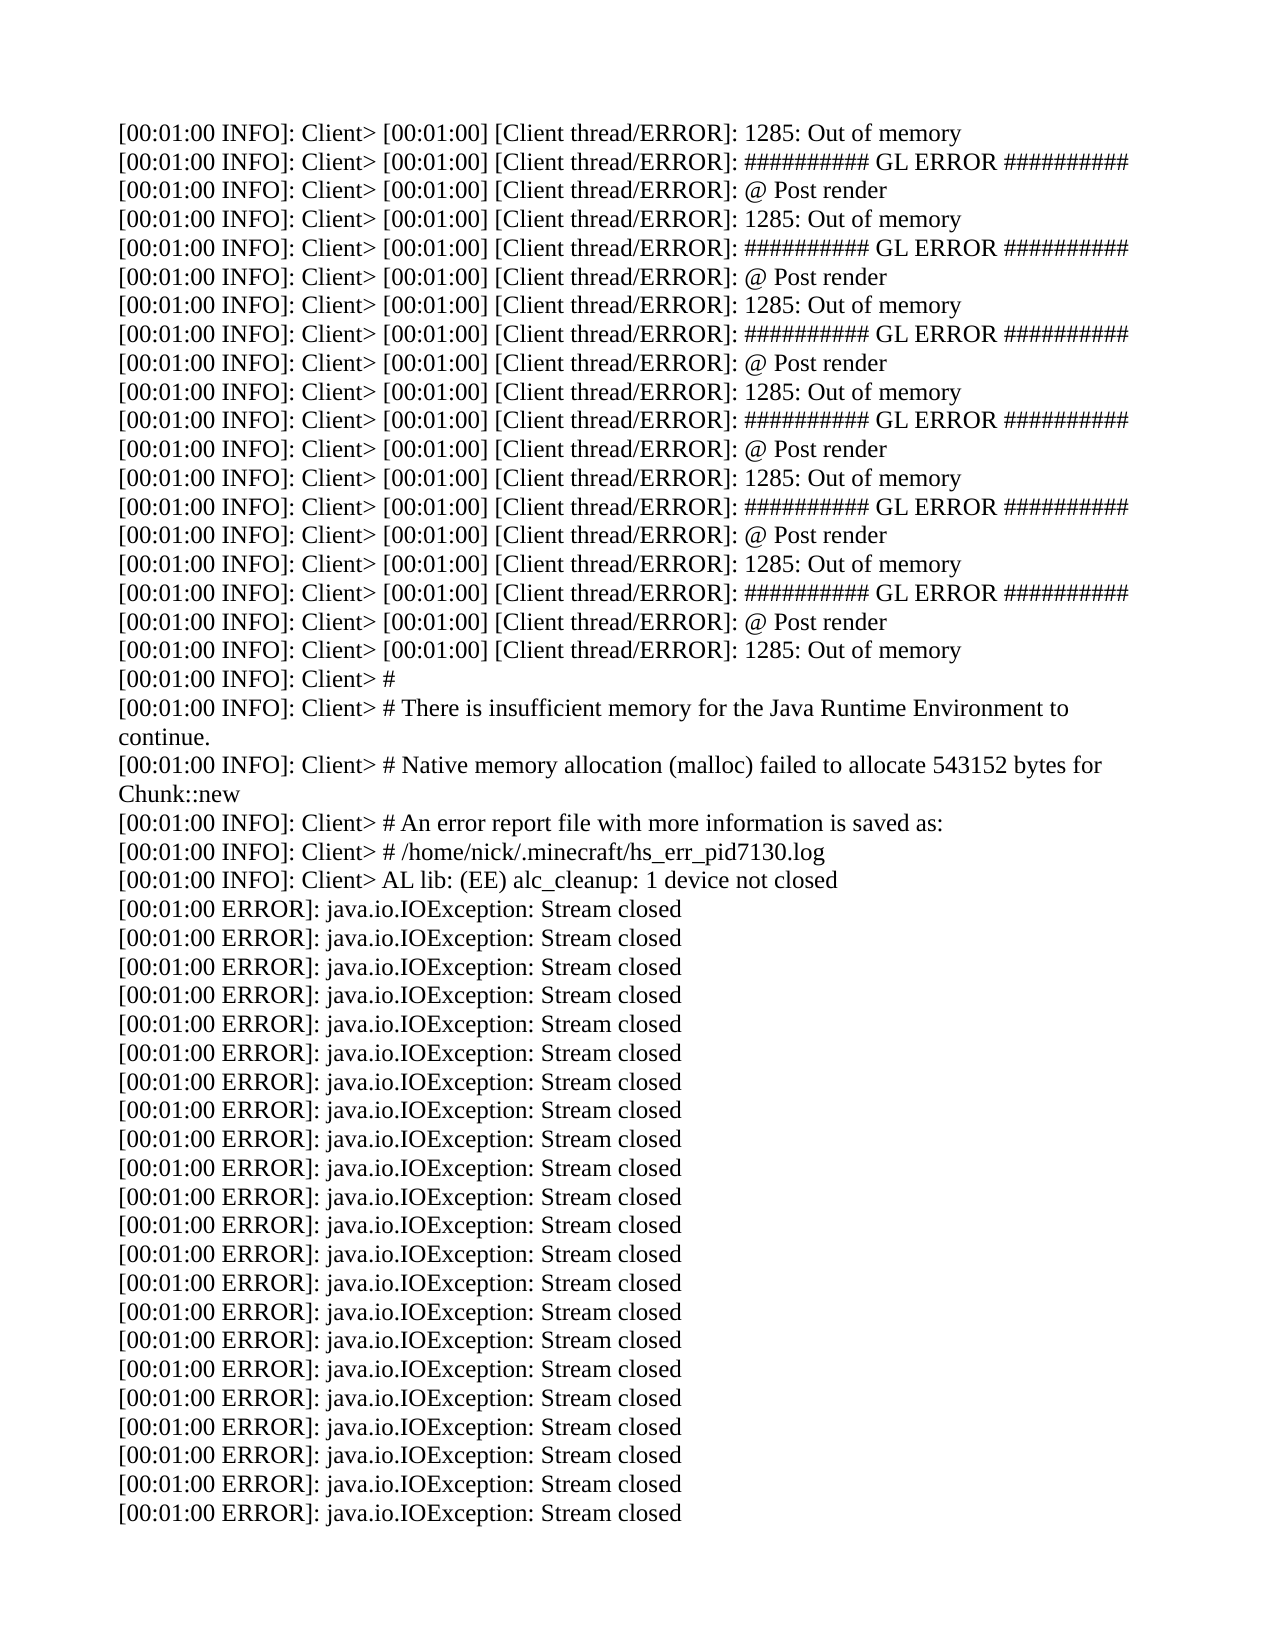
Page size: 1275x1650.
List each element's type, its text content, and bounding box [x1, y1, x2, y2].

text [00:01:00 ERROR]: java.io.IOException: Stream closed [118, 1009, 1157, 1038]
text [00:01:00 INFO]: Client> [00:01:00] [Client thread/ERROR]: @ Post render [118, 176, 1157, 204]
text [00:01:00 ERROR]: java.io.IOException: Stream closed [118, 1153, 1157, 1182]
text [00:01:00 INFO]: Client> [00:01:00] [Client thread/ERROR]: 1285: Out of memory [118, 463, 1157, 492]
text [00:01:00 ERROR]: java.io.IOException: Stream closed [118, 923, 1157, 952]
text [00:01:00 INFO]: Client> [00:01:00] [Client thread/ERROR]: ########## GL ERROR ########## [118, 233, 1157, 262]
text [00:01:00 ERROR]: java.io.IOException: Stream closed [118, 1096, 1157, 1124]
text [00:01:00 INFO]: Client> [00:01:00] [Client thread/ERROR]: 1285: Out of memory [118, 204, 1157, 233]
text [00:01:00 INFO]: Client> AL lib: (EE) alc_cleanup: 1 device not closed [118, 866, 1157, 894]
text [00:01:00 INFO]: Client> [00:01:00] [Client thread/ERROR]: @ Post render [118, 348, 1157, 377]
text [00:01:00 ERROR]: java.io.IOException: Stream closed [118, 1211, 1157, 1239]
text [00:01:00 ERROR]: java.io.IOException: Stream closed [118, 1354, 1157, 1383]
text [00:01:00 ERROR]: java.io.IOException: Stream closed [118, 1239, 1157, 1268]
text [00:01:00 INFO]: Client> [00:01:00] [Client thread/ERROR]: 1285: Out of memory [118, 636, 1157, 664]
text [00:01:00 ERROR]: java.io.IOException: Stream closed [118, 1469, 1157, 1498]
text [00:01:00 ERROR]: java.io.IOException: Stream closed [118, 1297, 1157, 1326]
text [00:01:00 INFO]: Client> # Native memory allocation (malloc) failed to allocate 543152 bytes for Chunk::new [118, 751, 1157, 808]
text [00:01:00 INFO]: Client> [00:01:00] [Client thread/ERROR]: 1285: Out of memory [118, 377, 1157, 406]
text [00:01:00 ERROR]: java.io.IOException: Stream closed [118, 1182, 1157, 1211]
text [00:01:00 INFO]: Client> [00:01:00] [Client thread/ERROR]: ########## GL ERROR ########## [118, 319, 1157, 348]
text [00:01:00 INFO]: Client> [00:01:00] [Client thread/ERROR]: @ Post render [118, 607, 1157, 636]
text [00:01:00 INFO]: Client> # /home/nick/.minecraft/hs_err_pid7130.log [118, 837, 1157, 866]
text [00:01:00 ERROR]: java.io.IOException: Stream closed [118, 1067, 1157, 1096]
text [00:01:00 ERROR]: java.io.IOException: Stream closed [118, 1268, 1157, 1297]
text [00:01:00 INFO]: Client> [00:01:00] [Client thread/ERROR]: @ Post render [118, 521, 1157, 549]
text [00:01:00 INFO]: Client> [00:01:00] [Client thread/ERROR]: ########## GL ERROR ########## [118, 147, 1157, 176]
text [00:01:00 INFO]: Client> [00:01:00] [Client thread/ERROR]: ########## GL ERROR ########## [118, 492, 1157, 521]
text [00:01:00 INFO]: Client> # [118, 664, 1157, 693]
text [00:01:00 INFO]: Client> [00:01:00] [Client thread/ERROR]: 1285: Out of memory [118, 549, 1157, 578]
text [00:01:00 ERROR]: java.io.IOException: Stream closed [118, 981, 1157, 1009]
text [00:01:00 INFO]: Client> [00:01:00] [Client thread/ERROR]: ########## GL ERROR ########## [118, 578, 1157, 607]
text [00:01:00 ERROR]: java.io.IOException: Stream closed [118, 1498, 1157, 1527]
text [00:01:00 INFO]: Client> [00:01:00] [Client thread/ERROR]: 1285: Out of memory [118, 118, 1157, 147]
text [00:01:00 ERROR]: java.io.IOException: Stream closed [118, 894, 1157, 923]
text [00:01:00 INFO]: Client> # There is insufficient memory for the Java Runtime Environment to continue. [118, 693, 1157, 751]
text [00:01:00 ERROR]: java.io.IOException: Stream closed [118, 952, 1157, 981]
text [00:01:00 ERROR]: java.io.IOException: Stream closed [118, 1383, 1157, 1412]
text [00:01:00 ERROR]: java.io.IOException: Stream closed [118, 1412, 1157, 1441]
text [00:01:00 ERROR]: java.io.IOException: Stream closed [118, 1326, 1157, 1354]
text [00:01:00 INFO]: Client> [00:01:00] [Client thread/ERROR]: 1285: Out of memory [118, 291, 1157, 319]
text [00:01:00 INFO]: Client> # An error report file with more information is saved as: [118, 808, 1157, 837]
text [00:01:00 INFO]: Client> [00:01:00] [Client thread/ERROR]: ########## GL ERROR ########## [118, 406, 1157, 434]
text [00:01:00 ERROR]: java.io.IOException: Stream closed [118, 1124, 1157, 1153]
text [00:01:00 ERROR]: java.io.IOException: Stream closed [118, 1038, 1157, 1067]
text [00:01:00 INFO]: Client> [00:01:00] [Client thread/ERROR]: @ Post render [118, 434, 1157, 463]
text [00:01:00 ERROR]: java.io.IOException: Stream closed [118, 1441, 1157, 1469]
text [00:01:00 INFO]: Client> [00:01:00] [Client thread/ERROR]: @ Post render [118, 262, 1157, 291]
